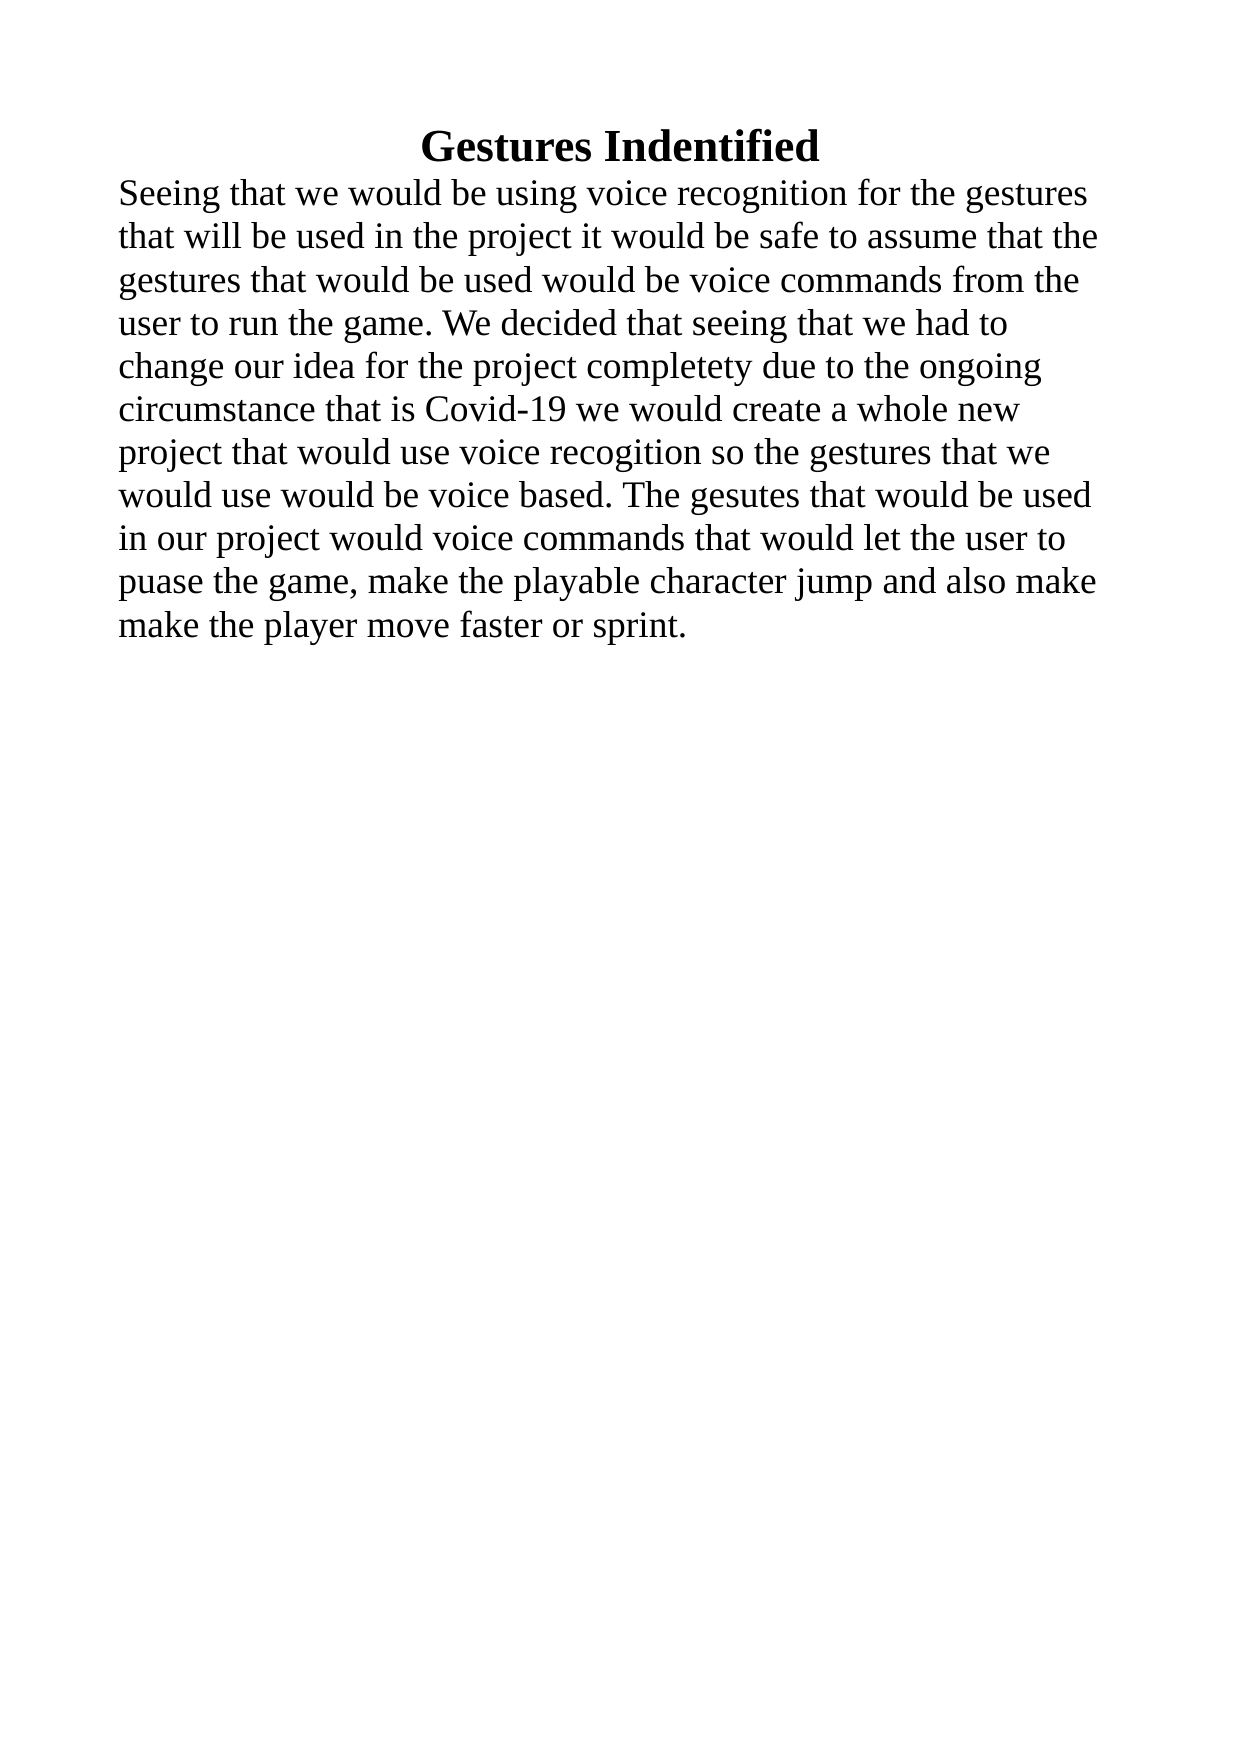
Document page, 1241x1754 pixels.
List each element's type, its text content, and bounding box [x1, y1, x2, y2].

text Seeing that we would be using voice recognition for the gestures that will be used in the project it would be safe to assume that the gestures that would be used would be voice commands from the user to run the game. We decided that seeing that we had to change our idea for the project completety due to the ongoing circumstance that is Covid-19 we would create a whole new project that would use voice recogition so the gestures that we would use would be voice based. The gesutes that would be used in our project would voice commands that would let the user to puase the game, make the playable character jump and also make make the player move faster or sprint. [118, 171, 1122, 645]
text Gestures Indentified [118, 118, 1122, 171]
